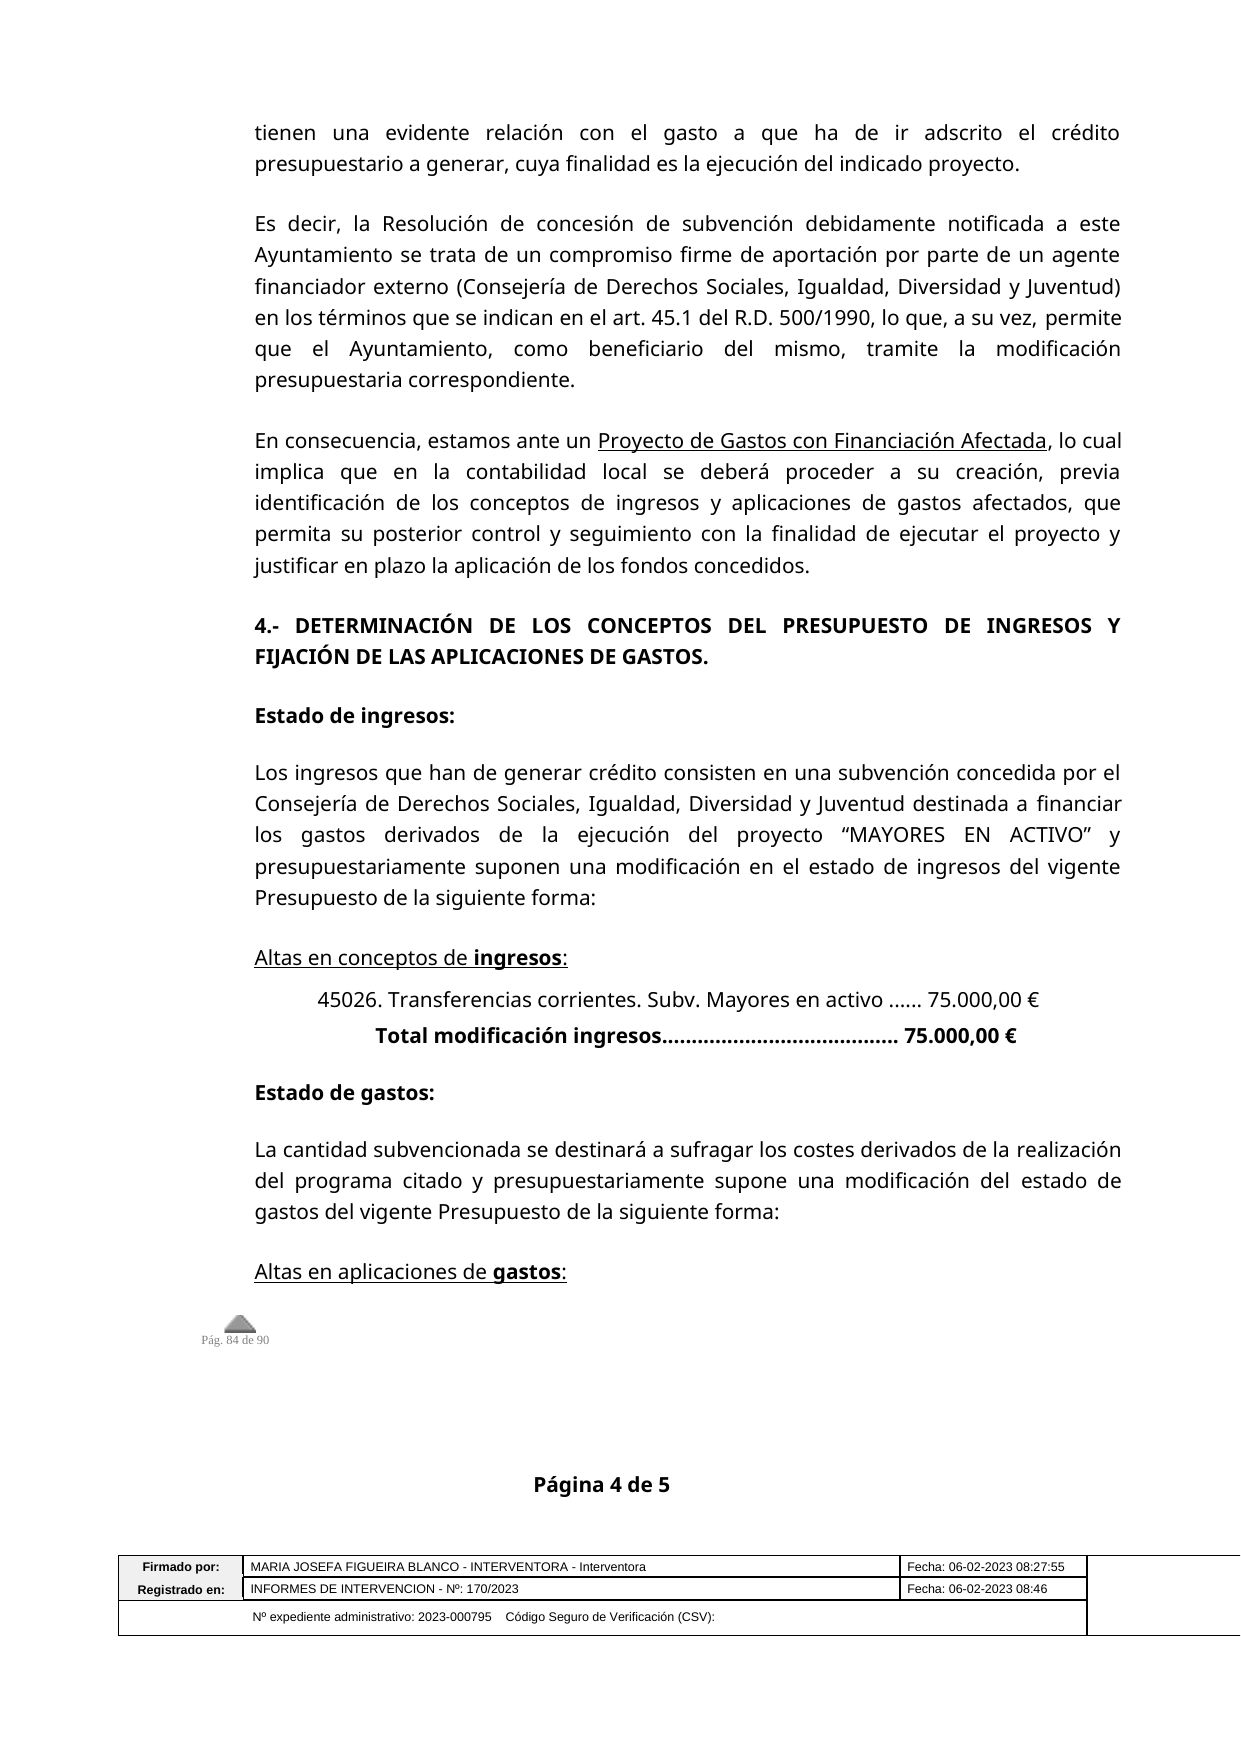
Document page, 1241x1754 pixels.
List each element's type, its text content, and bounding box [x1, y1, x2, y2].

text 45026. Transferencias corrientes. Subv. Mayores en activo ...... 75.000,00 € [310, 985, 1047, 1013]
table_header [1088, 1556, 1240, 1635]
table_header Fecha: 06-02-2023 08:27:55 [901, 1556, 1086, 1576]
table_cell Nº expediente administrativo: 2023-000795 Código Seguro de Verificación (CSV): [119, 1601, 1086, 1635]
text Estado de gastos: [254, 1078, 1122, 1106]
text La cantidad subvencionada se destinará a sufragar los costes derivados de la realización del programa citado y presupuestariamente supone una modificación del estado de gastos del vigente Presupuesto de la siguiente forma: [254, 1135, 1122, 1226]
text 4.- DETERMINACIÓN DE LOS CONCEPTOS DEL PRESUPUESTO DE INGRESOS Y FIJACIÓN DE LAS APLICACIONES DE GASTOS. [254, 611, 1121, 670]
text Estado de ingresos: [254, 701, 1122, 730]
text Altas en conceptos de ingresos: [254, 943, 1122, 971]
text Pág. 84 de 90 [201, 1333, 1122, 1347]
text Los ingresos que han de generar crédito consisten en una subvención concedida por el Consejería de Derechos Sociales, Igualdad, Diversidad y Juventud destinada a financiar los gastos derivados de la ejecución del proyecto “MAYORES EN ACTIVO” y presupuestariamente suponen una modificación en el estado de ingresos del vigente Presupuesto de la siguiente forma: [254, 758, 1122, 912]
table_cell INFORMES DE INTERVENCION - Nº: 170/2023 [244, 1578, 899, 1599]
table_cell Registrado en: [119, 1580, 242, 1597]
table_header MARIA JOSEFA FIGUEIRA BLANCO - INTERVENTORA - Interventora [244, 1556, 899, 1576]
text Página 4 de 5 [399, 1470, 804, 1498]
text Altas en aplicaciones de gastos: [254, 1257, 1122, 1286]
table_cell Fecha: 06-02-2023 08:46 [901, 1578, 1086, 1599]
text Es decir, la Resolución de concesión de subvención debidamente notificada a este Ayuntamiento se trata de un compromiso firme de aportación por parte de un agente financiador externo (Consejería de Derechos Sociales, Igualdad, Diversidad y Juventud) en los términos que se indican en el art. 45.1 del R.D. 500/1990, lo que, a su vez, permite que el Ayuntamiento, como beneficiario del mismo, tramite la modificación presupuestaria correspondiente. [254, 209, 1122, 394]
table_header Firmado por: [119, 1556, 242, 1574]
text En consecuencia, estamos ante un Proyecto de Gastos con Financiación Afectada, lo cual implica que en la contabilidad local se deberá proceder a su creación, previa identificación de los conceptos de ingresos y aplicaciones de gastos afectados, que permita su posterior control y seguimiento con la finalidad de ejecutar el proyecto y justificar en plazo la aplicación de los fondos concedidos. [254, 426, 1122, 579]
text tienen una evidente relación con el gasto a que ha de ir adscrito el crédito presupuestario a generar, cuya finalidad es la ejecución del indicado proyecto. [254, 118, 1122, 178]
text Total modificación ingresos........................................ 75.000,00 € [310, 1021, 1082, 1050]
